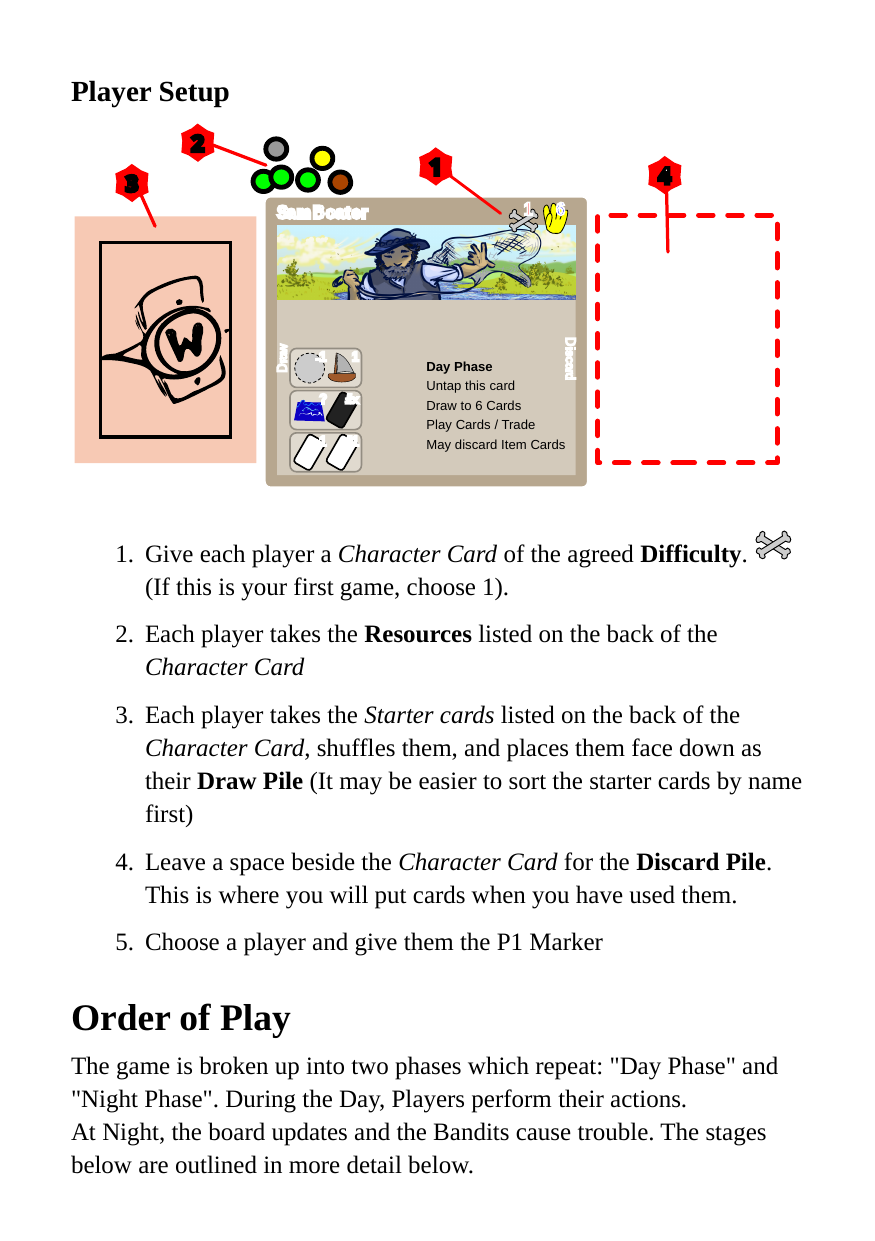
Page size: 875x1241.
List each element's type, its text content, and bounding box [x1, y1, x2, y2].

list Give each player a Character Card of the agreed Difficulty. (If this is your first game, choose 1). [115, 523, 803, 601]
subtitle Player Setup [71, 74, 803, 107]
list Choose a player and give them the P1 Marker [115, 927, 803, 956]
subtitle Order of Play [71, 996, 803, 1039]
list Each player takes the Resources listed on the back of the Character Card [115, 619, 803, 681]
list Leave a space beside the Character Card for the Discard Pile. This is where you will put cards when you have used them. [115, 847, 803, 908]
text The game is broken up into two phases which repeat: "Day Phase" and "Night Phase". During the Day, Players perform their actions. At Night, the board updates and the Bandits cause trouble. The stages below are outlined in more detail below. [71, 1051, 803, 1179]
list Each player takes the Starter cards listed on the back of the Character Card, shuffles them, and places them face down as their Draw Pile (It may be easier to sort the starter cards by name first) [115, 700, 803, 828]
